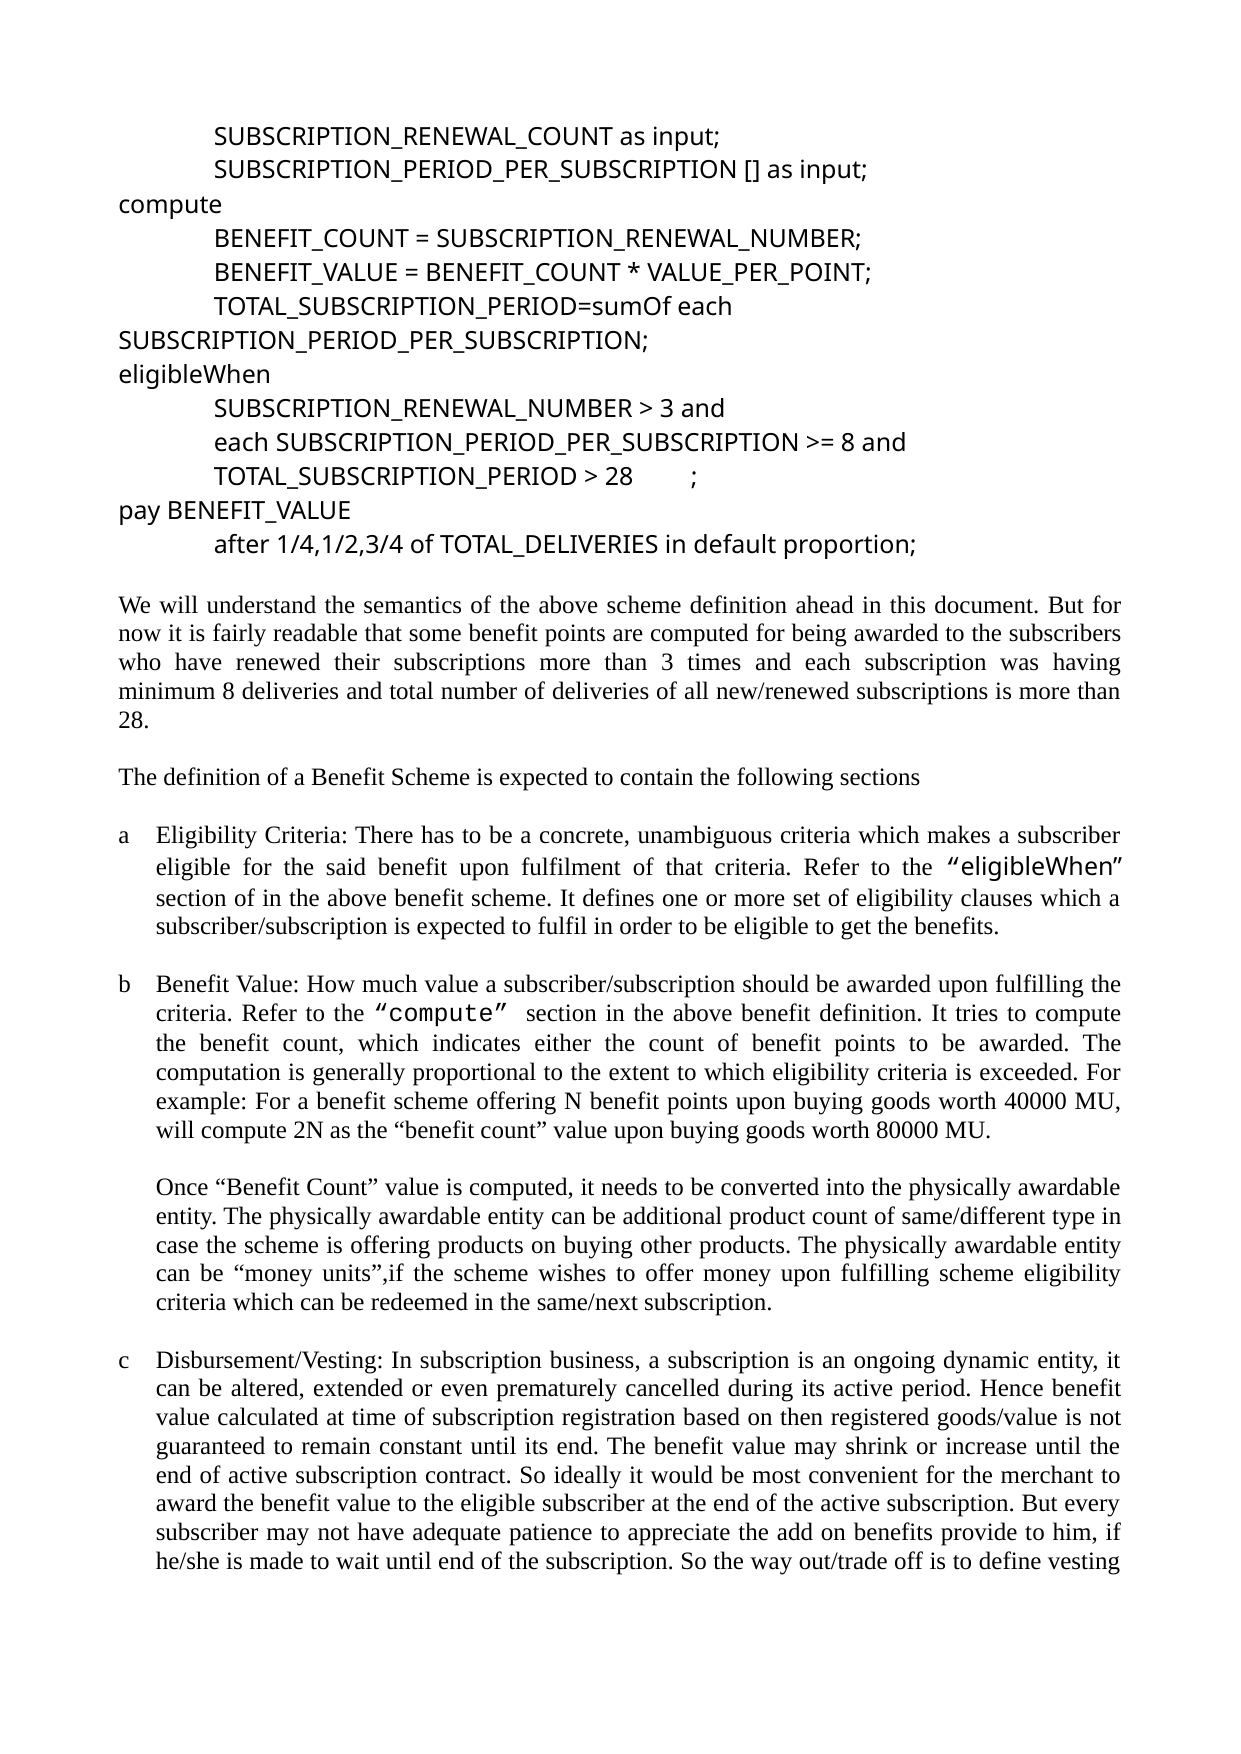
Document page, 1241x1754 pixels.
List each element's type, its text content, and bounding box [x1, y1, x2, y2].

text SUBSCRIPTION_RENEWAL_COUNT as input; [118, 118, 1122, 152]
text after 1/4,1/2,3/4 of TOTAL_DELIVERIES in default proportion; [118, 527, 1122, 561]
text BENEFIT_VALUE = BENEFIT_COUNT * VALUE_PER_POINT; [118, 254, 1122, 288]
text BENEFIT_COUNT = SUBSCRIPTION_RENEWAL_NUMBER; [118, 220, 1122, 254]
list Once “Benefit Count” value is computed, it needs to be converted into the physically awardable entity. The physically awardable entity can be additional product count of same/different type in case the scheme is offering products on buying other products. The physically awardable entity can be “money units”,if the scheme wishes to offer money upon fulfilling scheme eligibility criteria which can be redeemed in the same/next subscription. [118, 1172, 1122, 1316]
list Eligibility Criteria: There has to be a concrete, unambiguous criteria which makes a subscriber eligible for the said benefit upon fulfilment of that criteria. Refer to the “eligibleWhen” section of in the above benefit scheme. It defines one or more set of eligibility clauses which a subscriber/subscription is expected to fulfil in order to be eligible to get the benefits. [118, 820, 1122, 940]
text The definition of a Benefit Scheme is expected to contain the following sections [118, 762, 1122, 791]
text TOTAL_SUBSCRIPTION_PERIOD=sumOf each [118, 288, 1122, 322]
text SUBSCRIPTION_PERIOD_PER_SUBSCRIPTION [] as input; [118, 152, 1122, 186]
text each SUBSCRIPTION_PERIOD_PER_SUBSCRIPTION >= 8 and [118, 425, 1122, 459]
text compute [118, 186, 1122, 220]
text pay BENEFIT_VALUE [118, 493, 1122, 527]
list Disbursement/Vesting: In subscription business, a subscription is an ongoing dynamic entity, it can be altered, extended or even prematurely cancelled during its active period. Hence benefit value calculated at time of subscription registration based on then registered goods/value is not guaranteed to remain constant until its end. The benefit value may shrink or increase until the end of active subscription contract. So ideally it would be most convenient for the merchant to award the benefit value to the eligible subscriber at the end of the active subscription. But every subscriber may not have adequate patience to appreciate the add on benefits provide to him, if he/she is made to wait until end of the subscription. So the way out/trade off is to define vesting [118, 1345, 1122, 1575]
text SUBSCRIPTION_RENEWAL_NUMBER > 3 and [118, 391, 1122, 425]
text eligibleWhen [118, 357, 1122, 391]
list Benefit Value: How much value a subscriber/subscription should be awarded upon fulfilling the criteria. Refer to the “compute” section in the above benefit definition. It tries to compute the benefit count, which indicates either the count of benefit points to be awarded. The computation is generally proportional to the extent to which eligibility criteria is exceeded. For example: For a benefit scheme offering N benefit points upon buying goods worth 40000 MU, will compute 2N as the “benefit count” value upon buying goods worth 80000 MU. [118, 969, 1122, 1143]
text We will understand the semantics of the above scheme definition ahead in this document. But for now it is fairly readable that some benefit points are computed for being awarded to the subscribers who have renewed their subscriptions more than 3 times and each subscription was having minimum 8 deliveries and total number of deliveries of all new/renewed subscriptions is more than 28. [118, 590, 1122, 733]
text SUBSCRIPTION_PERIOD_PER_SUBSCRIPTION; [118, 322, 1122, 357]
text TOTAL_SUBSCRIPTION_PERIOD > 28 ; [118, 459, 1122, 493]
